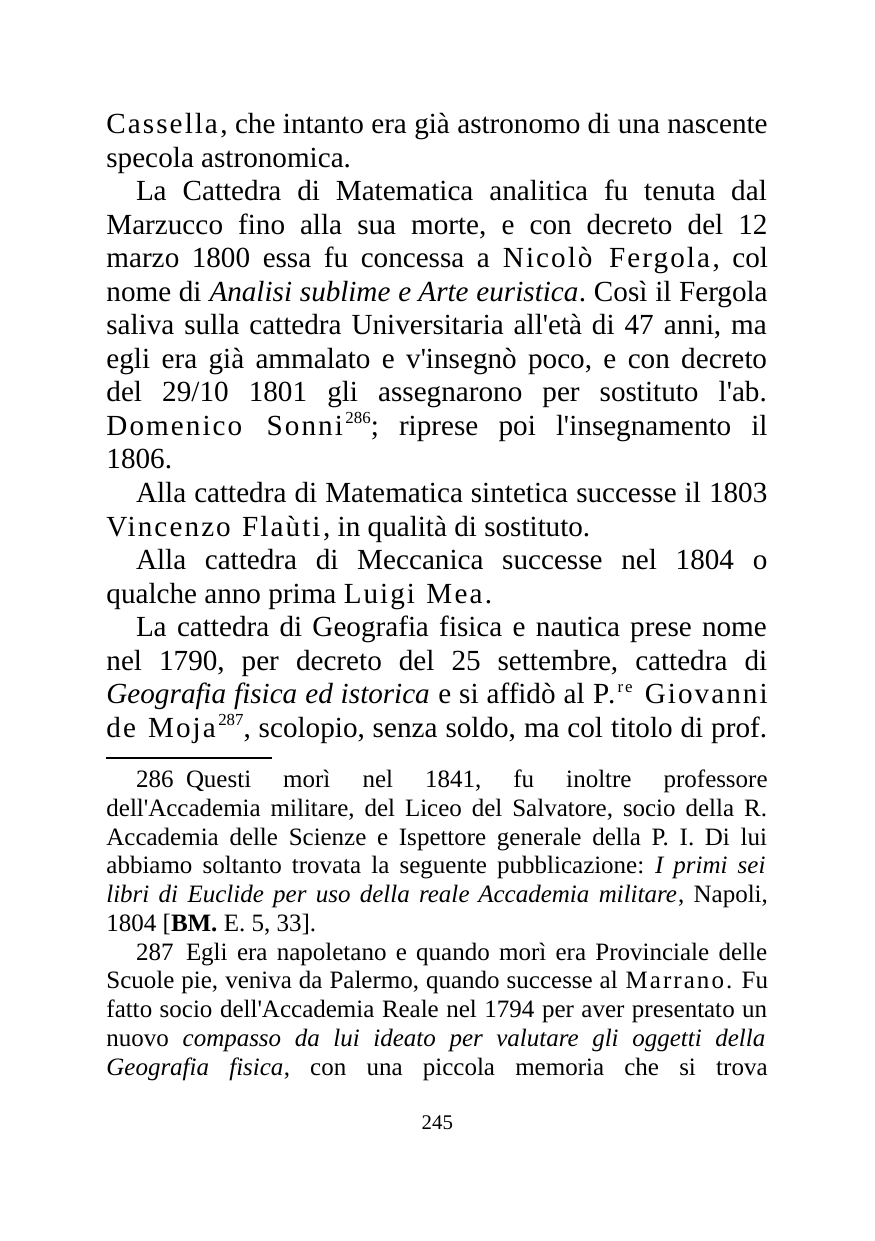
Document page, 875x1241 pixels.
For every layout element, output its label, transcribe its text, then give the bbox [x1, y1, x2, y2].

text La Cattedra di Matematica analitica fu tenuta dal Marzucco fino alla sua morte, e con decreto del 12 marzo 1800 essa fu concessa a Nicolò Fergola, col nome di Analisi sublime e Arte euristica. Così il Fergola saliva sulla cattedra Universitaria all'età di 47 anni, ma egli era già ammalato e v'insegnò poco, e con decreto del 29/10 1801 gli assegnarono per sostituto l'ab. Domenico Sonni; riprese poi l'insegnamento il 1806. [106, 173, 768, 475]
text Egli era napoletano e quando morì era Provinciale delle Scuole pie, veniva da Palermo, quando successe al Marrano. Fu fatto socio dell'Accademia Reale nel 1794 per aver presentato un nuovo compasso da lui ideato per valutare gli oggetti della Geografia fisica, con una piccola memoria che si trova [106, 937, 768, 1080]
text Alla cattedra di Meccanica successe nel 1804 o qualche anno prima Luigi Mea. [106, 542, 768, 609]
text La cattedra di Geografia fisica e nautica prese nome nel 1790, per decreto del 25 settembre, cattedra di Geografia fisica ed istorica e si affidò al P.re Giovanni de Moja, scolopio, senza soldo, ma col titolo di prof. [106, 609, 768, 743]
text Questi morì nel 1841, fu inoltre professore dell'Accademia militare, del Liceo del Salvatore, socio della R. Accademia delle Scienze e Ispettore generale della P. I. Di lui abbiamo soltanto trovata la seguente pubblicazione: I primi sei libri di Euclide per uso della reale Accademia militare, Napoli, 1804 [BM. E. 5, 33]. [106, 764, 768, 937]
text Cassella, che intanto era già astronomo di una nascente specola astronomica. [106, 106, 768, 173]
text Alla cattedra di Matematica sintetica successe il 1803 Vincenzo Flaùti, in qualità di sostituto. [106, 475, 768, 542]
